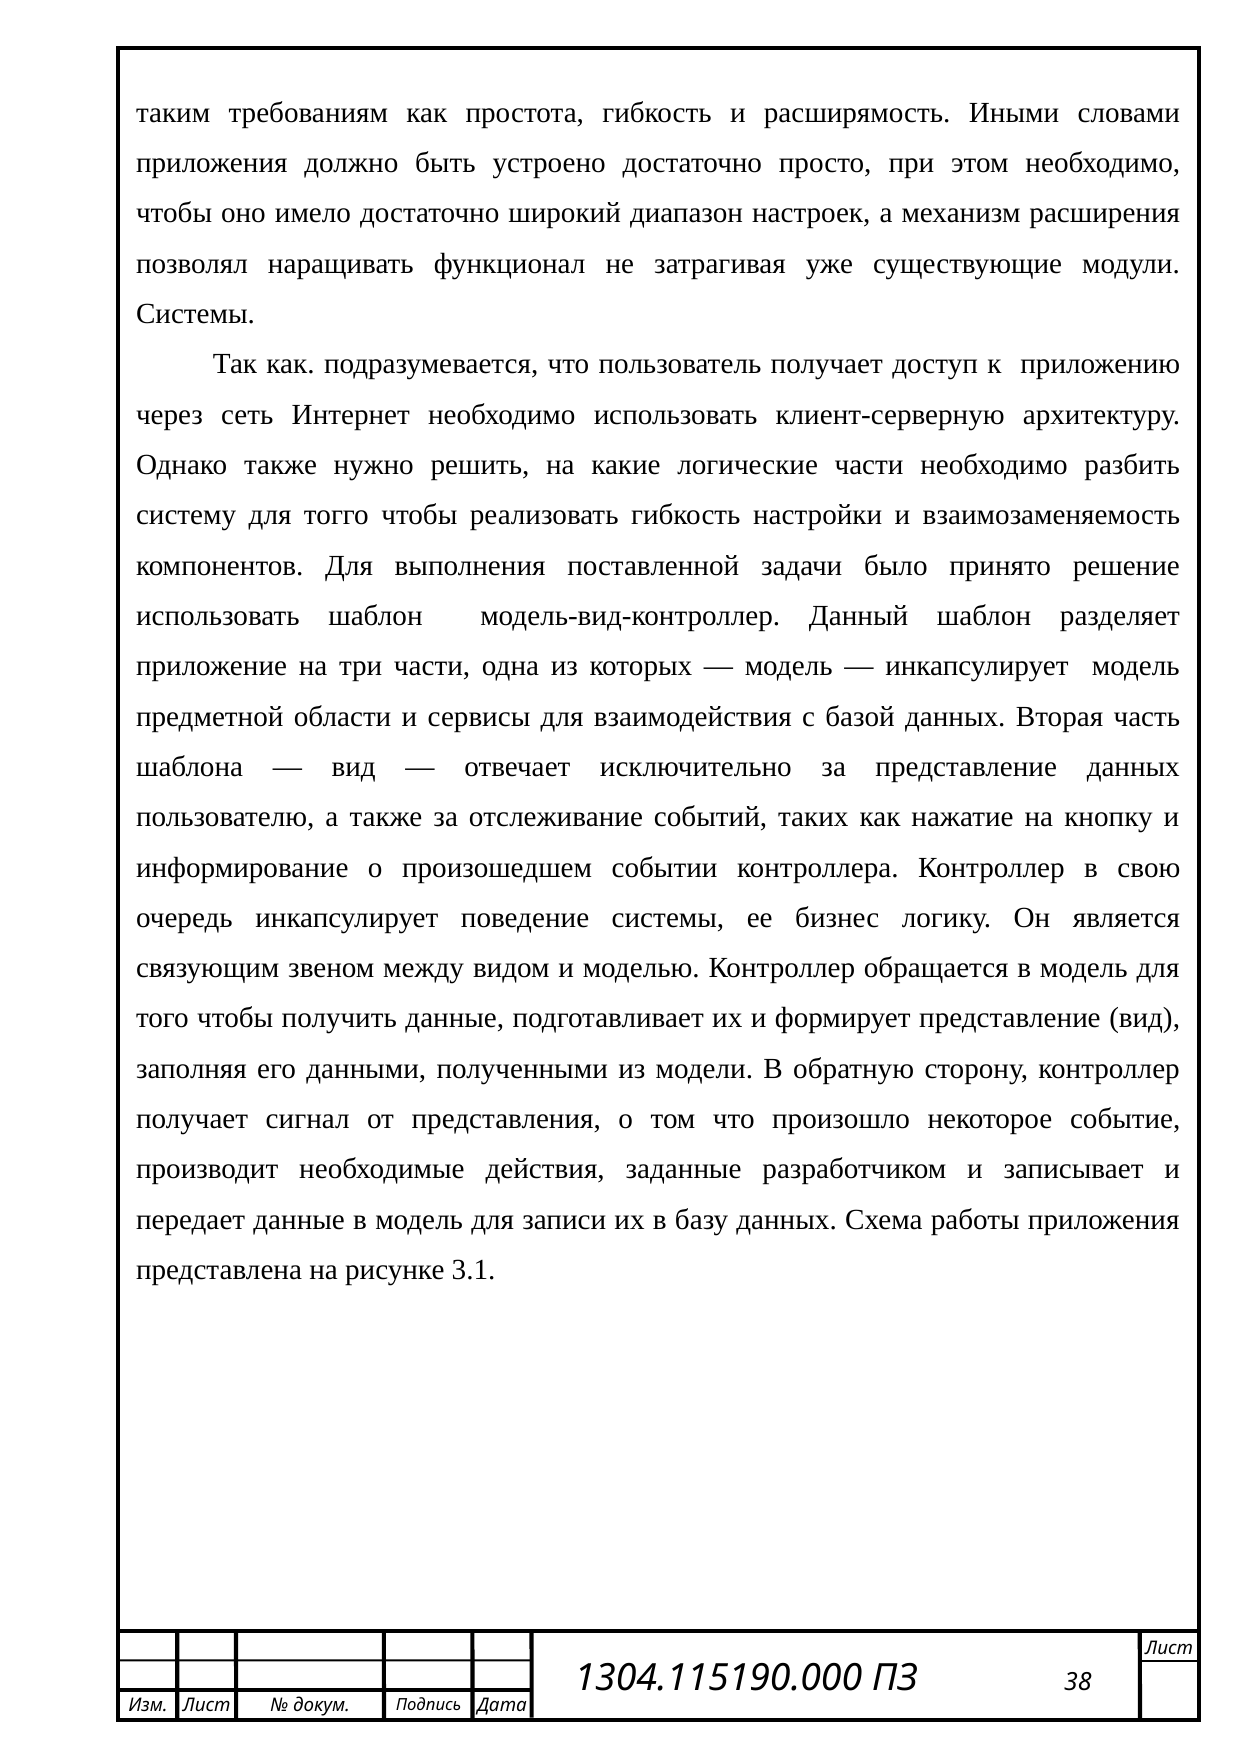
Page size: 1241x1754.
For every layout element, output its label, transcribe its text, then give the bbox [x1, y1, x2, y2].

text Так как. подразумевается, что пользователь получает доступ к приложению через сеть Интернет необходимо использовать клиент-серверную архитектуру. Однако также нужно решить, на какие логические части необходимо разбить систему для тогго чтобы реализовать гибкость настройки и взаимозаменяемость компонентов. Для выполнения поставленной задачи было принято решение использовать шаблон модель-вид-контроллер. Данный шаблон разделяет приложение на три части, одна из которых — модель — инкапсулирует модель предметной области и сервисы для взаимодействия с базой данных. Вторая часть шаблона — вид — отвечает исключительно за представление данных пользователю, а также за отслеживание событий, таких как нажатие на кнопку и информирование о произошедшем событии контроллера. Контроллер в свою очередь инкапсулирует поведение системы, ее бизнес логику. Он является связующим звеном между видом и моделью. Контроллер обращается в модель для того чтобы получить данные, подготавливает их и формирует представление (вид), заполняя его данными, полученными из модели. В обратную сторону, контроллер получает сигнал от представления, о том что произошло некоторое событие, производит необходимые действия, заданные разработчиком и записывает и передает данные в модель для записи их в базу данных. Схема работы приложения представлена на рисунке 3.1. [136, 347, 1181, 1286]
text таким требованиям как простота, гибкость и расширямость. Иными словами приложения должно быть устроено достаточно просто, при этом необходимо, чтобы оно имело достаточно широкий диапазон настроек, а механизм расширения позволял наращивать функционал не затрагивая уже существующие модули. Системы. [136, 95, 1181, 330]
